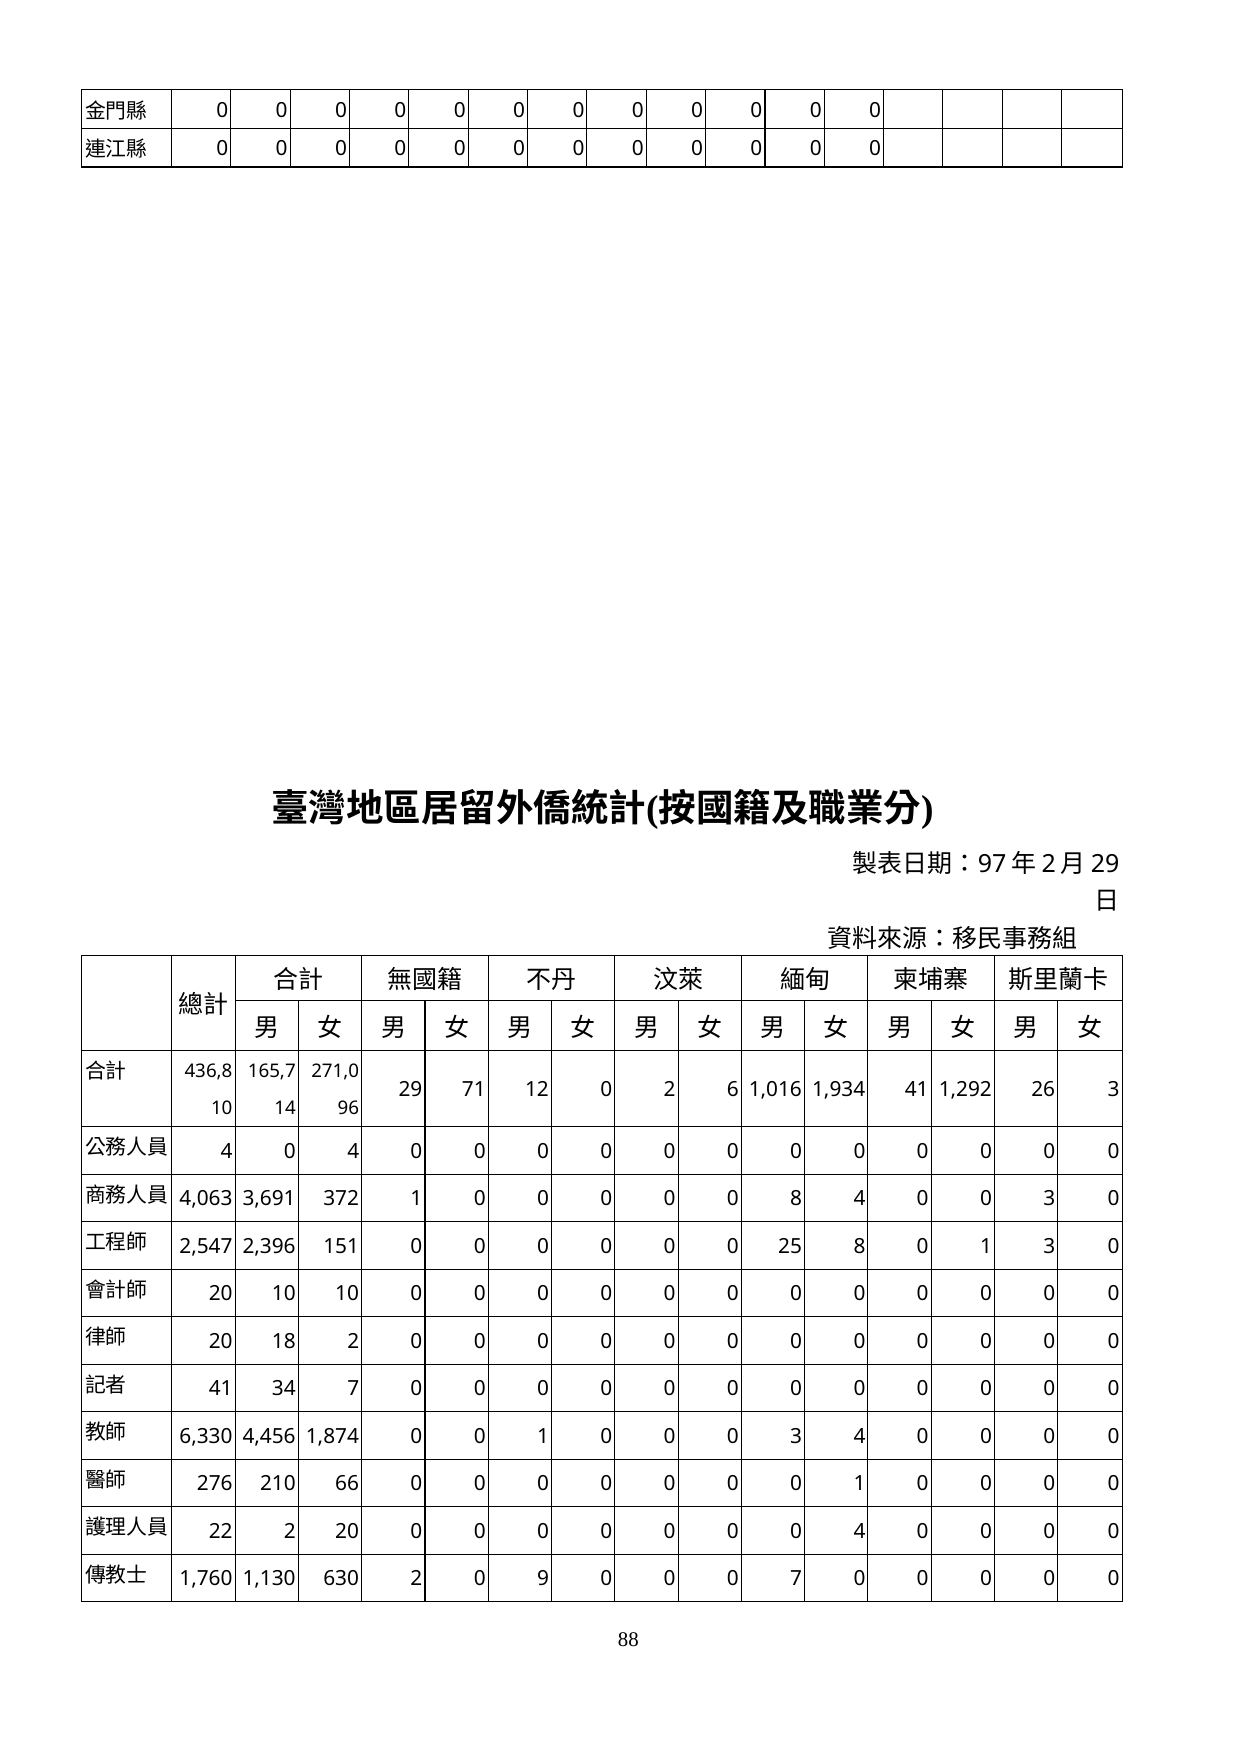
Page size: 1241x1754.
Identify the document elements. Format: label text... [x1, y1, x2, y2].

table_cell 20 [172, 1270, 235, 1316]
table_cell 2,396 [236, 1222, 298, 1268]
table_cell 0 [362, 1317, 424, 1363]
table_cell 0 [615, 1270, 678, 1316]
table_cell 0 [489, 1270, 551, 1316]
table_cell 0 [552, 1051, 614, 1126]
table_cell 4 [299, 1127, 361, 1173]
table_cell 汶萊 [615, 956, 741, 1000]
table_cell 2 [362, 1555, 424, 1601]
table_cell 0 [679, 1222, 741, 1268]
table_cell 0 [932, 1317, 994, 1363]
table_cell 18 [236, 1317, 298, 1363]
table_cell 0 [587, 90, 646, 128]
table_cell 0 [615, 1175, 678, 1221]
table_cell 0 [528, 90, 586, 128]
table_cell 0 [409, 129, 468, 166]
table_cell 0 [1058, 1507, 1122, 1553]
table_cell 41 [172, 1365, 235, 1411]
table_cell 7 [299, 1365, 361, 1411]
table_cell 1,130 [236, 1555, 298, 1601]
table_cell 0 [1058, 1460, 1122, 1506]
table_cell 0 [679, 1270, 741, 1316]
table_cell 男 [868, 1001, 931, 1050]
table_cell 6 [679, 1051, 741, 1126]
table_cell [82, 843, 824, 955]
table_cell 0 [426, 1555, 488, 1601]
table_cell 151 [299, 1222, 361, 1268]
table_cell [1062, 129, 1122, 166]
table_cell 0 [362, 1270, 424, 1316]
table_cell 372 [299, 1175, 361, 1221]
table_cell 0 [932, 1412, 994, 1458]
table_cell 0 [868, 1365, 931, 1411]
table_cell 0 [825, 129, 883, 166]
table_cell 4 [805, 1175, 867, 1221]
table_cell 男 [236, 1001, 298, 1050]
table_cell 210 [236, 1460, 298, 1506]
table_cell 女 [426, 1001, 488, 1050]
table_cell 0 [231, 129, 290, 166]
table_cell 29 [362, 1051, 424, 1126]
table_cell 1 [805, 1460, 867, 1506]
table_cell 0 [552, 1270, 614, 1316]
table_cell 0 [350, 129, 408, 166]
table_cell 0 [615, 1412, 678, 1458]
table_cell 0 [615, 1222, 678, 1268]
table_cell 0 [647, 129, 705, 166]
table_cell 教師 [82, 1412, 171, 1458]
table_cell 4 [805, 1412, 867, 1458]
table_cell 女 [679, 1001, 741, 1050]
table_cell 0 [489, 1222, 551, 1268]
table_cell 436,810 [172, 1051, 235, 1126]
table_cell 0 [426, 1460, 488, 1506]
table_cell 商務人員 [82, 1175, 171, 1221]
table_cell 公務人員 [82, 1127, 171, 1173]
table_cell 0 [489, 1127, 551, 1173]
table_cell 0 [679, 1460, 741, 1506]
table_cell 0 [426, 1317, 488, 1363]
table_cell 165,714 [236, 1051, 298, 1126]
table_cell 3 [1058, 1051, 1122, 1126]
table_cell 0 [1058, 1555, 1122, 1601]
table_cell 25 [742, 1222, 804, 1268]
table_cell 0 [615, 1317, 678, 1363]
table_cell 0 [995, 1365, 1057, 1411]
table_cell 3 [995, 1175, 1057, 1221]
table_cell 男 [995, 1001, 1057, 1050]
table_cell 0 [932, 1555, 994, 1601]
table_cell 1,874 [299, 1412, 361, 1458]
table_cell 1,016 [742, 1051, 804, 1126]
table_cell 0 [932, 1270, 994, 1316]
table_cell 0 [868, 1412, 931, 1458]
table_cell 12 [489, 1051, 551, 1126]
table_cell 1 [362, 1175, 424, 1221]
table_cell 0 [825, 90, 883, 128]
table_cell 0 [426, 1127, 488, 1173]
table_cell 0 [932, 1507, 994, 1553]
table_cell 0 [647, 90, 705, 128]
table_cell 0 [868, 1317, 931, 1363]
table_cell 0 [552, 1412, 614, 1458]
table_cell 26 [995, 1051, 1057, 1126]
table_cell 男 [489, 1001, 551, 1050]
table_cell 0 [362, 1127, 424, 1173]
table_cell 0 [469, 129, 527, 166]
table_cell 0 [552, 1507, 614, 1553]
table_cell 女 [932, 1001, 994, 1050]
table_cell 20 [299, 1507, 361, 1553]
table_cell 女 [552, 1001, 614, 1050]
table_cell 0 [615, 1365, 678, 1411]
table_cell 0 [742, 1365, 804, 1411]
table_cell 0 [1058, 1222, 1122, 1268]
table_cell 護理人員 [82, 1507, 171, 1553]
table_cell 0 [362, 1412, 424, 1458]
table_cell 0 [552, 1460, 614, 1506]
table_cell 0 [489, 1460, 551, 1506]
table_cell 0 [552, 1555, 614, 1601]
table_cell 無國籍 [362, 956, 488, 1000]
table_cell 柬埔寨 [868, 956, 994, 1000]
table_cell 0 [362, 1460, 424, 1506]
table_cell 0 [236, 1127, 298, 1173]
table_cell [884, 90, 942, 128]
table_cell 0 [426, 1222, 488, 1268]
table_cell 8 [742, 1175, 804, 1221]
table_cell 0 [528, 129, 586, 166]
table_cell 律師 [82, 1317, 171, 1363]
table_cell 8 [805, 1222, 867, 1268]
table_cell 0 [805, 1270, 867, 1316]
table_cell 0 [489, 1365, 551, 1411]
table_cell 1,292 [932, 1051, 994, 1126]
table_cell 0 [995, 1555, 1057, 1601]
table_cell 0 [742, 1460, 804, 1506]
table_cell 合計 [82, 1051, 171, 1126]
table_cell 10 [236, 1270, 298, 1316]
table_cell 0 [868, 1460, 931, 1506]
table_cell 0 [679, 1317, 741, 1363]
table_cell 0 [932, 1175, 994, 1221]
table_cell 0 [995, 1317, 1057, 1363]
table_cell 0 [615, 1127, 678, 1173]
table_cell 女 [805, 1001, 867, 1050]
table_cell 41 [868, 1051, 931, 1126]
table_cell 20 [172, 1317, 235, 1363]
table_cell 金門縣 [82, 90, 171, 128]
table_cell [943, 129, 1002, 166]
table_cell 0 [766, 90, 824, 128]
table_cell 0 [172, 90, 230, 128]
table_cell 0 [426, 1365, 488, 1411]
table_cell 0 [868, 1507, 931, 1553]
table_cell 3,691 [236, 1175, 298, 1221]
table_cell 斯里蘭卡 [995, 956, 1122, 1000]
table_cell 製表日期：97年2月29日 資料來源：移民事務組 [824, 843, 1122, 955]
table_cell 22 [172, 1507, 235, 1553]
table_cell 0 [469, 90, 527, 128]
table_cell 1,760 [172, 1555, 235, 1601]
table_cell 0 [679, 1412, 741, 1458]
table_cell 66 [299, 1460, 361, 1506]
table_cell 總計 [172, 956, 235, 1050]
table_cell 男 [742, 1001, 804, 1050]
table_cell 10 [299, 1270, 361, 1316]
table_cell 6,330 [172, 1412, 235, 1458]
table_cell 連江縣 [82, 129, 171, 166]
table_cell 女 [299, 1001, 361, 1050]
table_cell [1003, 129, 1061, 166]
table_cell 2 [615, 1051, 678, 1126]
table_cell 2 [236, 1507, 298, 1553]
table_cell 0 [742, 1317, 804, 1363]
table_cell 0 [362, 1365, 424, 1411]
table_cell 34 [236, 1365, 298, 1411]
table_cell 0 [409, 90, 468, 128]
table_cell 0 [932, 1460, 994, 1506]
table_cell 0 [587, 129, 646, 166]
table_cell 0 [615, 1507, 678, 1553]
table_cell 0 [766, 129, 824, 166]
table_cell 0 [1058, 1175, 1122, 1221]
table_cell 0 [291, 90, 349, 128]
table_cell 0 [868, 1270, 931, 1316]
table_cell 0 [291, 129, 349, 166]
table_cell 0 [868, 1555, 931, 1601]
table_cell 0 [1058, 1365, 1122, 1411]
table_cell 0 [426, 1412, 488, 1458]
table_cell 0 [362, 1507, 424, 1553]
table_cell 0 [679, 1555, 741, 1601]
table_cell 630 [299, 1555, 361, 1601]
table_cell 0 [679, 1507, 741, 1553]
table_cell 4 [805, 1507, 867, 1553]
table_cell 4 [172, 1127, 235, 1173]
table_cell 3 [995, 1222, 1057, 1268]
table_cell 男 [615, 1001, 678, 1050]
table_cell 醫師 [82, 1460, 171, 1506]
table_cell 0 [426, 1507, 488, 1553]
table_cell 0 [679, 1175, 741, 1221]
table_cell [884, 129, 942, 166]
table_cell 0 [868, 1127, 931, 1173]
table_cell 男 [362, 1001, 424, 1050]
table_cell 0 [805, 1127, 867, 1173]
table_cell 0 [552, 1127, 614, 1173]
table_cell 0 [742, 1127, 804, 1173]
table_cell 0 [868, 1175, 931, 1221]
table_cell 記者 [82, 1365, 171, 1411]
table_cell 不丹 [489, 956, 614, 1000]
table_cell 271,096 [299, 1051, 361, 1126]
table_cell 0 [231, 90, 290, 128]
table_cell 工程師 [82, 1222, 171, 1268]
table_cell 0 [615, 1555, 678, 1601]
table_cell 1 [489, 1412, 551, 1458]
table_cell 0 [1058, 1317, 1122, 1363]
table_cell 0 [706, 90, 764, 128]
table_cell 0 [679, 1127, 741, 1173]
table_cell 0 [805, 1555, 867, 1601]
table_cell 276 [172, 1460, 235, 1506]
table_cell 0 [995, 1412, 1057, 1458]
table_cell 0 [706, 129, 764, 166]
table_cell 0 [552, 1222, 614, 1268]
table_cell 9 [489, 1555, 551, 1601]
table_cell 0 [426, 1175, 488, 1221]
table_cell 0 [552, 1317, 614, 1363]
table_cell 2,547 [172, 1222, 235, 1268]
table_cell 0 [995, 1460, 1057, 1506]
table_cell 0 [1058, 1270, 1122, 1316]
table_cell 0 [995, 1507, 1057, 1553]
table_cell 0 [426, 1270, 488, 1316]
table_cell [1062, 90, 1122, 128]
table_header 臺灣地區居留外僑統計(按國籍及職業分) [82, 768, 1122, 842]
table_cell 0 [489, 1317, 551, 1363]
table_cell 0 [742, 1270, 804, 1316]
table_cell 0 [552, 1175, 614, 1221]
table_cell 合計 [236, 956, 361, 1000]
table_cell 0 [805, 1317, 867, 1363]
table_cell 3 [742, 1412, 804, 1458]
table_cell 2 [299, 1317, 361, 1363]
table_cell [943, 90, 1002, 128]
table_cell 0 [615, 1460, 678, 1506]
table_cell 0 [350, 90, 408, 128]
table_cell [82, 956, 171, 1050]
table_cell 0 [552, 1365, 614, 1411]
table_cell 0 [489, 1175, 551, 1221]
table_cell 0 [932, 1127, 994, 1173]
table_cell 0 [1058, 1412, 1122, 1458]
table_cell 71 [426, 1051, 488, 1126]
table_cell 傳教士 [82, 1555, 171, 1601]
table_cell 0 [932, 1365, 994, 1411]
table_cell 4,063 [172, 1175, 235, 1221]
table_cell 緬甸 [742, 956, 867, 1000]
table_cell 會計師 [82, 1270, 171, 1316]
table_cell 0 [172, 129, 230, 166]
table_cell 0 [742, 1507, 804, 1553]
table_cell 女 [1058, 1001, 1122, 1050]
table_cell 0 [362, 1222, 424, 1268]
table_cell 7 [742, 1555, 804, 1601]
table_cell 4,456 [236, 1412, 298, 1458]
table_cell 0 [868, 1222, 931, 1268]
table_cell 0 [805, 1365, 867, 1411]
table_cell [1003, 90, 1061, 128]
table_cell 1,934 [805, 1051, 867, 1126]
table_cell 0 [995, 1270, 1057, 1316]
table_cell 0 [1058, 1127, 1122, 1173]
table_cell 0 [489, 1507, 551, 1553]
table_cell 0 [995, 1127, 1057, 1173]
table_cell 1 [932, 1222, 994, 1268]
table_cell 0 [679, 1365, 741, 1411]
